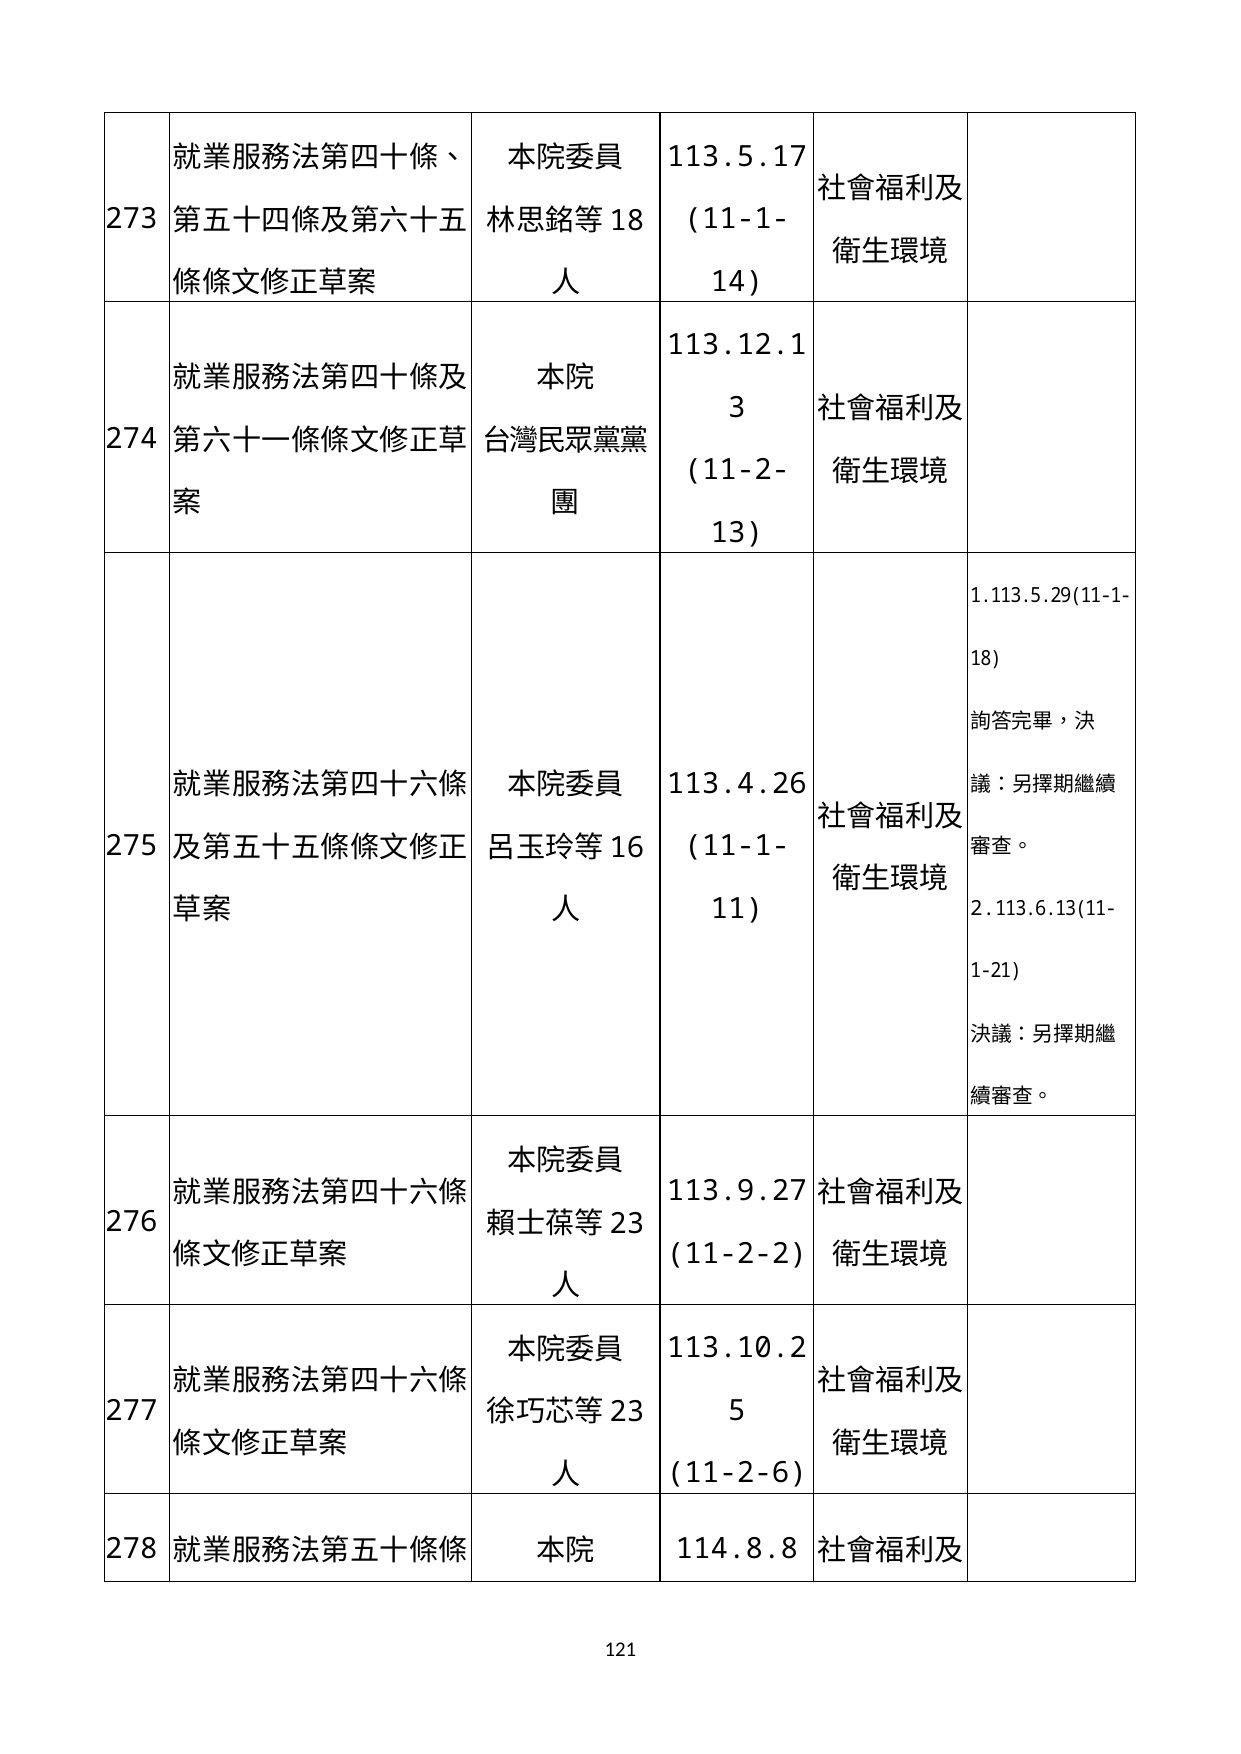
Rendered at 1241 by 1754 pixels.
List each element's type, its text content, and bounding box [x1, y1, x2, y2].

table_cell 本院委員 徐巧芯等23人 [472, 1305, 659, 1492]
table_cell 本院 [472, 1494, 659, 1581]
table_cell [968, 1116, 1135, 1304]
table_cell [105, 1494, 169, 1581]
table_cell 社會福利及衛生環境 [814, 1305, 967, 1492]
table_cell 113.10.25 (11-2-6) [661, 1305, 813, 1492]
table_cell 本院 台灣民眾黨黨團 [472, 302, 659, 552]
table_cell 社會福利及衛生環境 [814, 113, 967, 301]
table_cell 本院委員 呂玉玲等16人 [472, 553, 659, 1115]
table_cell 114.8.8 [661, 1494, 813, 1581]
table_cell [968, 1494, 1135, 1581]
table_cell 就業服務法第五十條條 [170, 1494, 471, 1581]
table_cell 113.9.27 (11-2-2) [661, 1116, 813, 1304]
table_cell 本院委員 賴士葆等23人 [472, 1116, 659, 1304]
table_cell 就業服務法第四十條及第六十一條條文修正草案 [170, 302, 471, 552]
table_cell 社會福利及衛生環境 [814, 302, 967, 552]
table_cell [105, 302, 169, 552]
table_cell [968, 1305, 1135, 1492]
table_cell 就業服務法第四十六條條文修正草案 [170, 1116, 471, 1304]
table_cell 本院委員 林思銘等18人 [472, 113, 659, 301]
table_cell 就業服務法第四十六條及第五十五條條文修正草案 [170, 553, 471, 1115]
table_cell 社會福利及 [814, 1494, 967, 1581]
table_cell [105, 1305, 169, 1492]
table_cell 就業服務法第四十條、第五十四條及第六十五條條文修正草案 [170, 113, 471, 301]
table_cell [105, 553, 169, 1115]
table_cell 社會福利及衛生環境 [814, 553, 967, 1115]
table_cell 113.12.13 (11-2-13) [661, 302, 813, 552]
table_cell [968, 302, 1135, 552]
table_cell [105, 113, 169, 301]
table_cell [968, 113, 1135, 301]
table_cell 1.113.5.29(11-1-18) 詢答完畢，決議：另擇期繼續審查。 2.113.6.13(11-1-21) 決議：另擇期繼續審查。 [968, 553, 1135, 1115]
table_cell [105, 1116, 169, 1304]
table_cell 113.5.17 (11-1-14) [661, 113, 813, 301]
table_cell 就業服務法第四十六條條文修正草案 [170, 1305, 471, 1492]
table_cell 社會福利及衛生環境 [814, 1116, 967, 1304]
table_cell 113.4.26 (11-1-11) [661, 553, 813, 1115]
